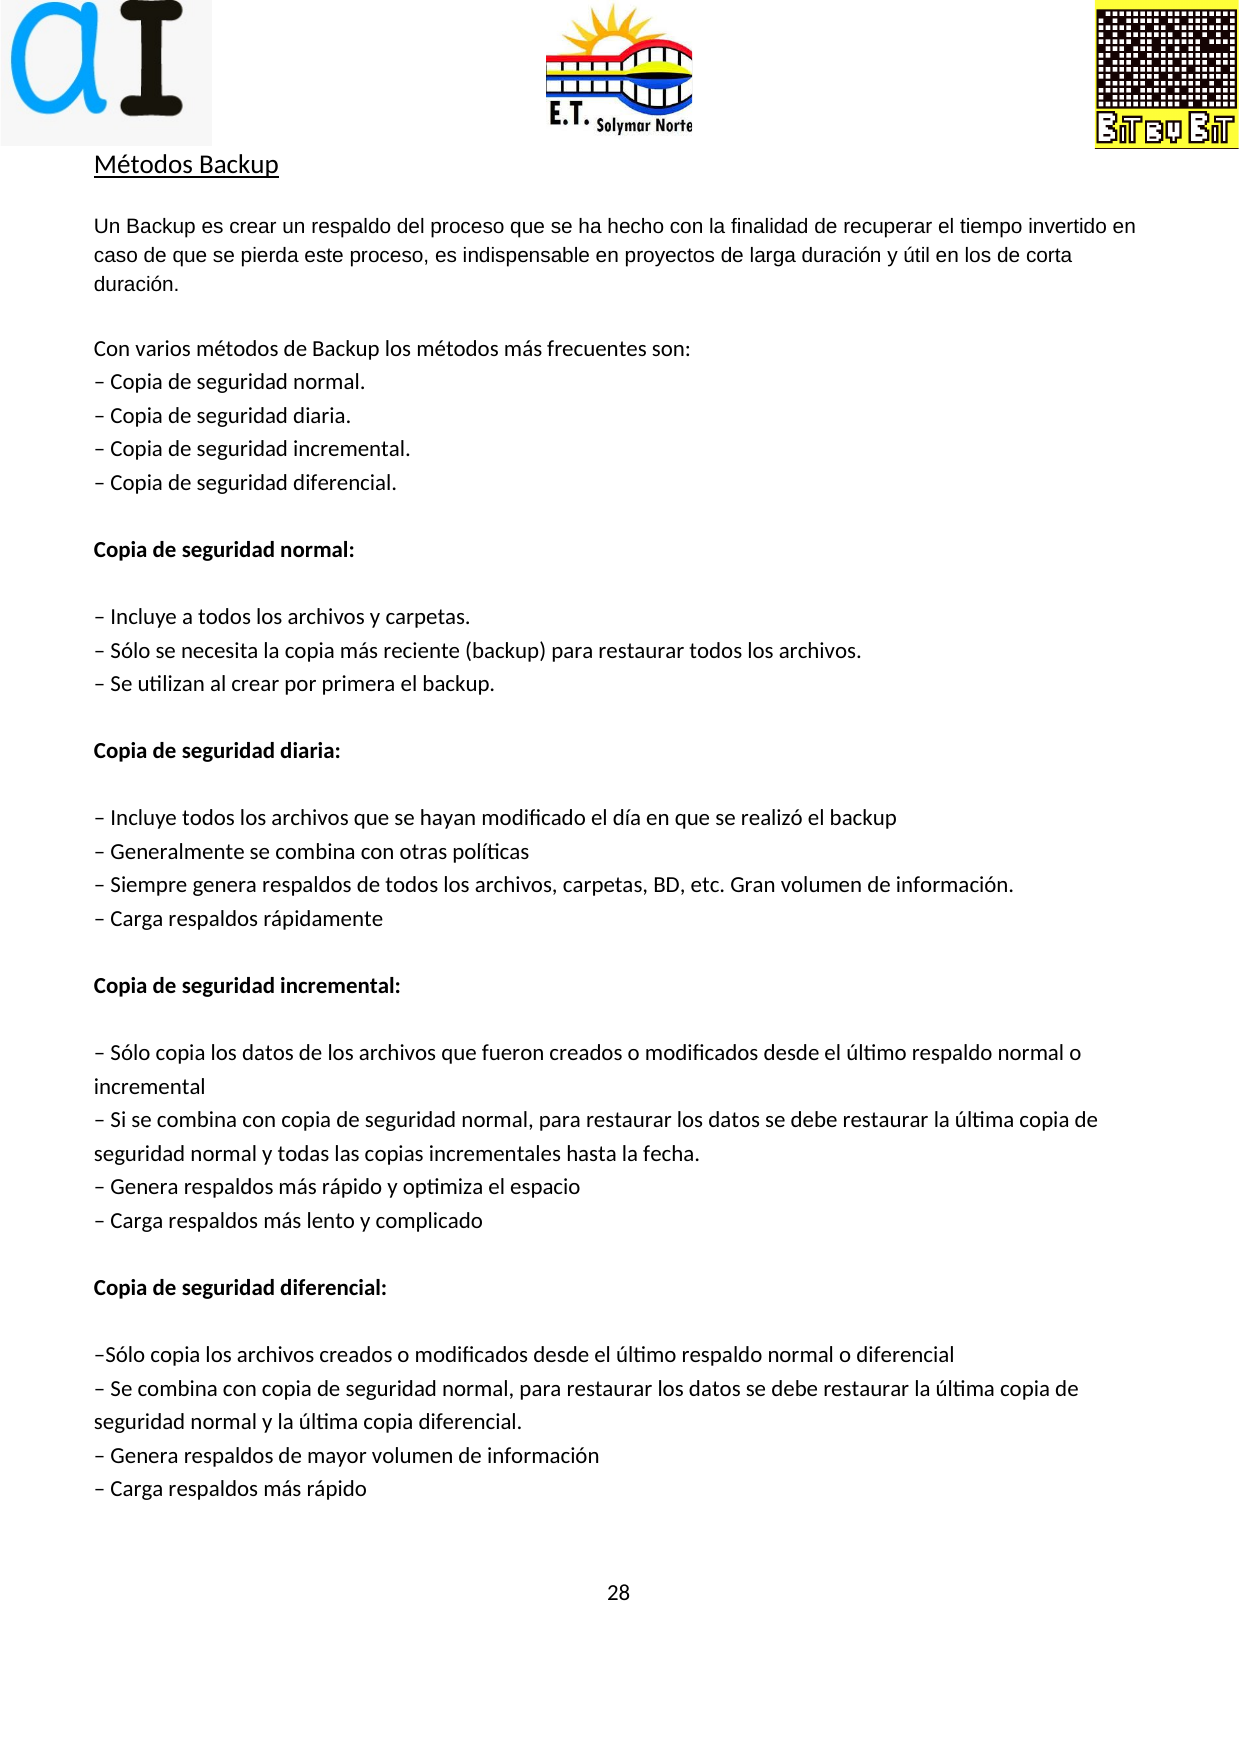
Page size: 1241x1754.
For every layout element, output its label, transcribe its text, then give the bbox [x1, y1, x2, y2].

text Copia de seguridad diferencial: [94, 1273, 1143, 1301]
text –Sólo copia los archivos creados o modificados desde el último respaldo normal o diferencial [94, 1340, 1143, 1368]
text Copia de seguridad incremental: [94, 971, 1143, 999]
text – Carga respaldos más lento y complicado [94, 1206, 1143, 1234]
text – Se combina con copia de seguridad normal, para restaurar los datos se debe restaurar la última copia de seguridad normal y la última copia diferencial. [94, 1374, 1143, 1435]
text Con varios métodos de Backup los métodos más frecuentes son: [94, 334, 1143, 362]
text – Copia de seguridad diaria. [94, 401, 1143, 429]
text – Copia de seguridad diferencial. [94, 468, 1143, 496]
text – Genera respaldos de mayor volumen de información [94, 1441, 1143, 1469]
text Un Backup es crear un respaldo del proceso que se ha hecho con la finalidad de recuperar el tiempo invertido en caso de que se pierda este proceso, es indispensable en proyectos de larga duración y útil en los de corta duración. [94, 214, 1143, 296]
text – Sólo copia los datos de los archivos que fueron creados o modificados desde el último respaldo normal o incremental [94, 1038, 1143, 1100]
picture [546, 0, 693, 146]
text – Siempre genera respaldos de todos los archivos, carpetas, BD, etc. Gran volumen de información. [94, 871, 1143, 899]
text Copia de seguridad normal: [94, 535, 1143, 563]
picture [0, 0, 212, 146]
text Métodos Backup [94, 148, 1143, 181]
text – Carga respaldos rápidamente [94, 904, 1143, 932]
text – Incluye todos los archivos que se hayan modificado el día en que se realizó el backup [94, 803, 1143, 832]
text – Carga respaldos más rápido [94, 1474, 1143, 1502]
text – Se utilizan al crear por primera el backup. [94, 669, 1143, 697]
text – Sólo se necesita la copia más reciente (backup) para restaurar todos los archivos. [94, 636, 1143, 664]
text – Incluye a todos los archivos y carpetas. [94, 602, 1143, 630]
picture [1094, 0, 1239, 149]
text – Generalmente se combina con otras políticas [94, 837, 1143, 865]
text – Si se combina con copia de seguridad normal, para restaurar los datos se debe restaurar la última copia de seguridad normal y todas las copias incrementales hasta la fecha. [94, 1105, 1143, 1167]
text – Genera respaldos más rápido y optimiza el espacio [94, 1172, 1143, 1201]
text – Copia de seguridad incremental. [94, 434, 1143, 463]
text Copia de seguridad diaria: [94, 736, 1143, 764]
text – Copia de seguridad normal. [94, 367, 1143, 396]
